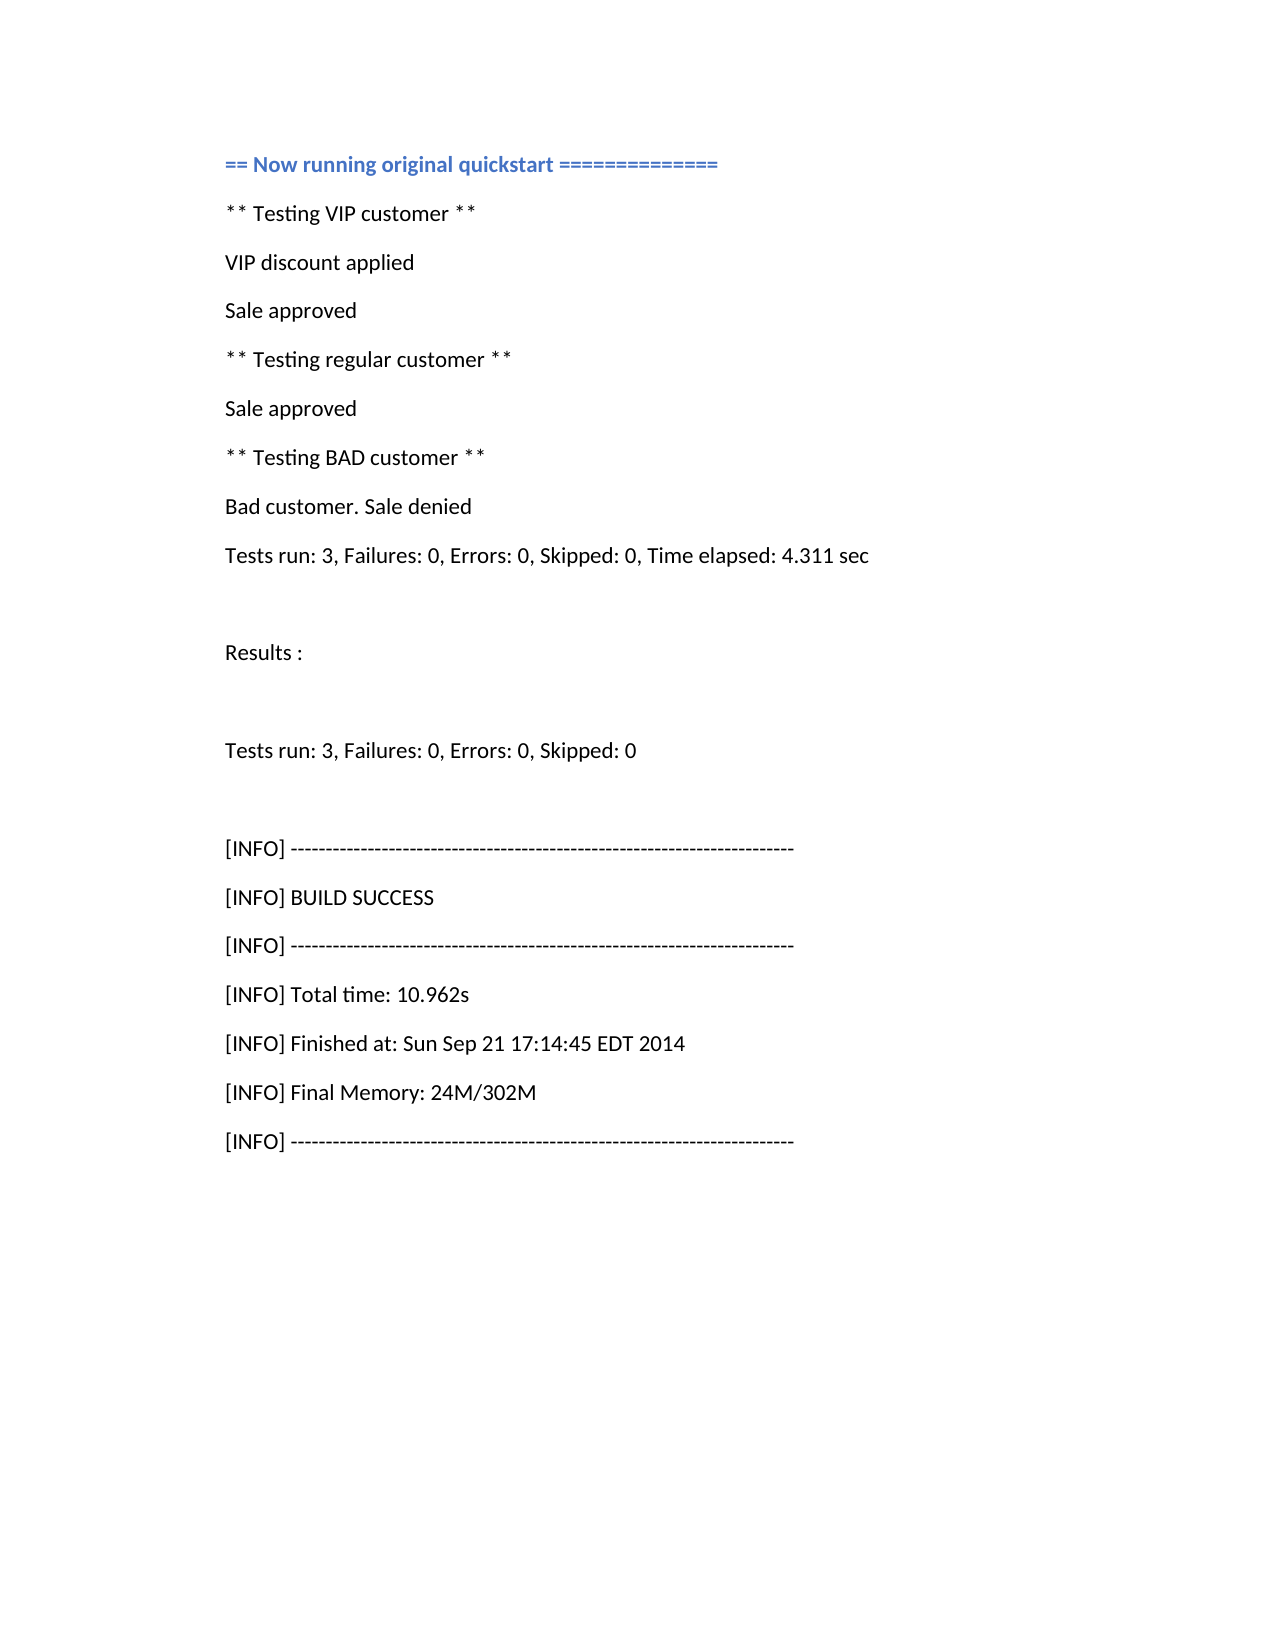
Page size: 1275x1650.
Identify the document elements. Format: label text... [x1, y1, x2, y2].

list [INFO] ------------------------------------------------------------------------ [225, 932, 1125, 960]
list [INFO] Total time: 10.962s [225, 981, 1125, 1008]
list [INFO] BUILD SUCCESS [225, 883, 1125, 911]
list Sale approved [225, 297, 1125, 324]
list Tests run: 3, Failures: 0, Errors: 0, Skipped: 0, Time elapsed: 4.311 sec [225, 541, 1125, 569]
list Results : [225, 638, 1125, 667]
list Tests run: 3, Failures: 0, Errors: 0, Skipped: 0 [225, 736, 1125, 764]
list [INFO] Finished at: Sun Sep 21 17:14:45 EDT 2014 [225, 1029, 1125, 1057]
list [INFO] ------------------------------------------------------------------------ [225, 834, 1125, 862]
list [INFO] Final Memory: 24M/302M [225, 1078, 1125, 1106]
list == Now running original quickstart ============== [225, 150, 1125, 178]
list ** Testing VIP customer ** [225, 199, 1125, 227]
list Sale approved [225, 394, 1125, 422]
list ** Testing BAD customer ** [225, 443, 1125, 471]
list Bad customer. Sale denied [225, 492, 1125, 520]
list VIP discount applied [225, 248, 1125, 276]
list ** Testing regular customer ** [225, 345, 1125, 373]
list [INFO] ------------------------------------------------------------------------ [150, 1127, 1125, 1155]
